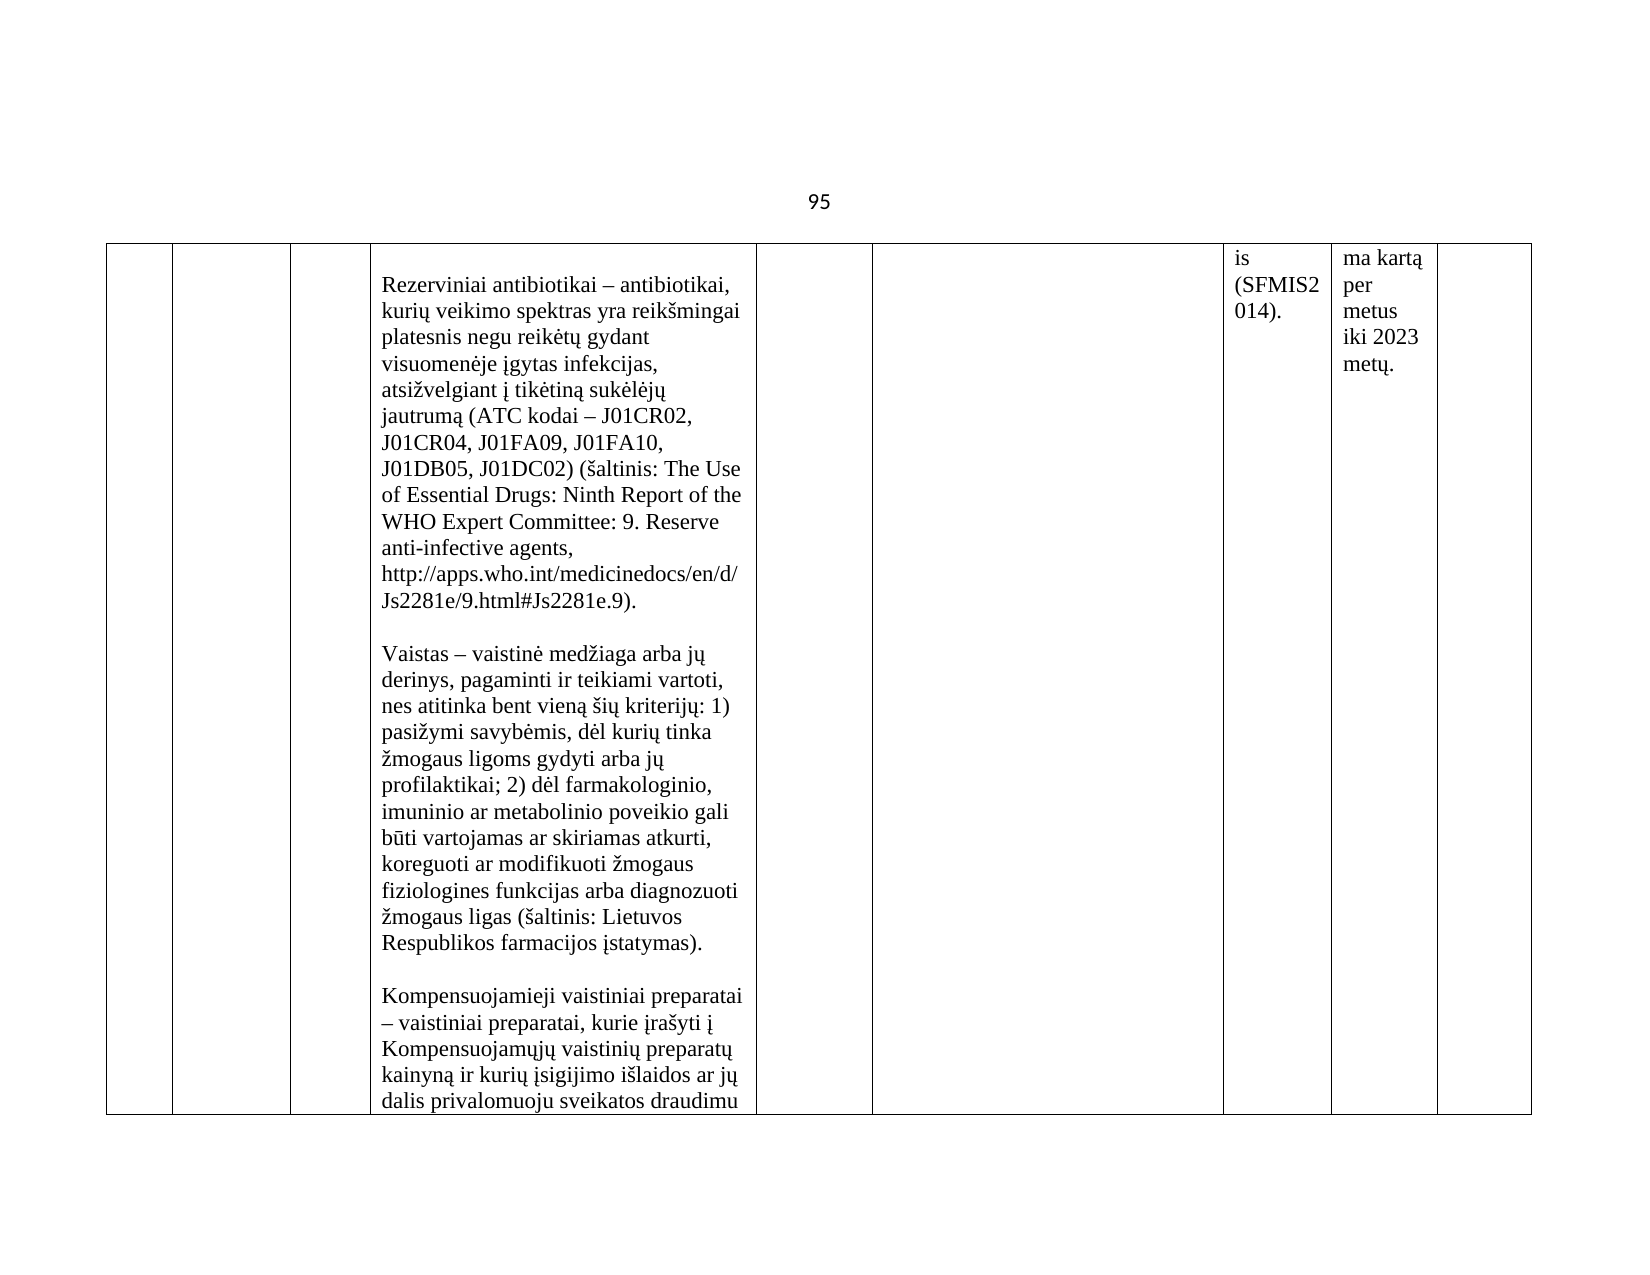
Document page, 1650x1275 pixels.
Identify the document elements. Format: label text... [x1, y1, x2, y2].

table_cell ma kartą per metus iki 2023 metų. [1332, 244, 1437, 1114]
table_cell [873, 244, 1223, 1114]
table_cell [173, 244, 290, 1114]
table_cell [107, 244, 172, 1114]
table_cell Rezerviniai antibiotikai – antibiotikai, kurių veikimo spektras yra reikšmingai platesnis negu reikėtų gydant visuomenėje įgytas infekcijas, atsižvelgiant į tikėtiną sukėlėjų jautrumą (ATC kodai – J01CR02, J01CR04, J01FA09, J01FA10, J01DB05, J01DC02) (šaltinis: The Use of Essential Drugs: Ninth Report of the WHO Expert Committee: 9. Reserve anti-infective agents, http://apps.who.int/medicinedocs/en/d/Js2281e/9.html#Js2281e.9). Vaistas – vaistinė medžiaga arba jų derinys, pagaminti ir teikiami vartoti, nes atitinka bent vieną šių kriterijų: 1) pasižymi savybėmis, dėl kurių tinka žmogaus ligoms gydyti arba jų profilaktikai; 2) dėl farmakologinio, imuninio ar metabolinio poveikio gali būti vartojamas ar skiriamas atkurti, koreguoti ar modifikuoti žmogaus fiziologines funkcijas arba diagnozuoti žmogaus ligas (šaltinis: Lietuvos Respublikos farmacijos įstatymas). Kompensuojamieji vaistiniai preparatai – vaistiniai preparatai, kurie įrašyti į Kompensuojamųjų vaistinių preparatų kainyną ir kurių įsigijimo išlaidos ar jų dalis privalomuoju sveikatos draudimu [371, 244, 756, 1114]
table_cell [757, 244, 872, 1114]
table_cell is (SFMIS2014). [1224, 244, 1331, 1114]
table_cell [1438, 244, 1531, 1114]
table_cell [291, 244, 370, 1114]
